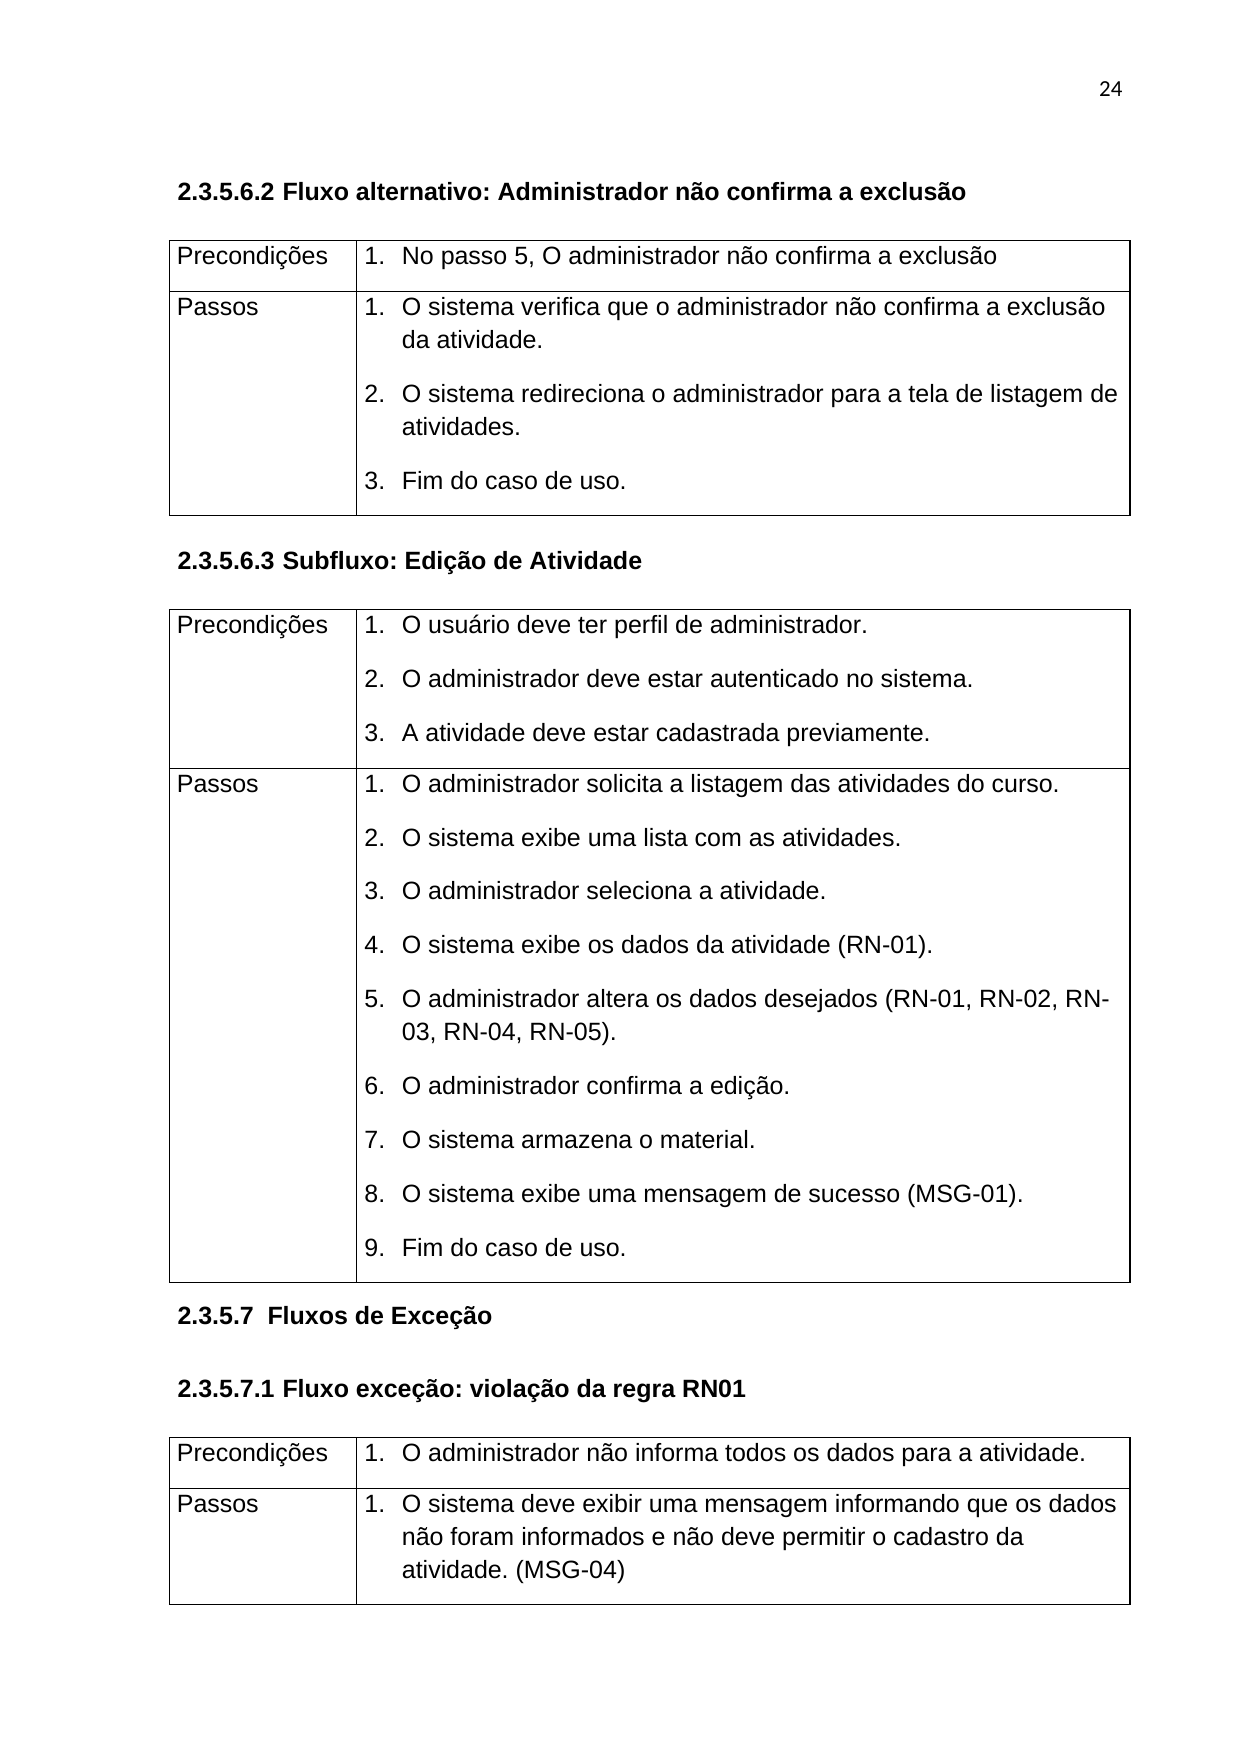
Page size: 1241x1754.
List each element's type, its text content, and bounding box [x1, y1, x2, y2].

subtitle Fluxos de Exceção [177, 1301, 1122, 1329]
table_cell O sistema deve exibir uma mensagem informando que os dados não foram informados e não deve permitir o cadastro da atividade. (MSG-04) [357, 1489, 1129, 1604]
table_header O administrador não informa todos os dados para a atividade. [357, 1438, 1129, 1488]
subtitle Subfluxo: Edição de Atividade [177, 546, 1122, 575]
table_cell O administrador solicita a listagem das atividades do curso. O sistema exibe uma lista com as atividades. O administrador seleciona a atividade. O sistema exibe os dados da atividade (RN-01). O administrador altera os dados desejados (RN-01, RN-02, RN-03, RN-04, RN-05). O administrador confirma a edição. O sistema armazena o material. O sistema exibe uma mensagem de sucesso (MSG-01). Fim do caso de uso. [357, 769, 1129, 1282]
table_cell O sistema verifica que o administrador não confirma a exclusão da atividade. O sistema redireciona o administrador para a tela de listagem de atividades. Fim do caso de uso. [357, 292, 1129, 515]
table_header No passo 5, O administrador não confirma a exclusão [357, 241, 1129, 291]
table_cell Passos [170, 769, 356, 1282]
table_cell Passos [170, 1489, 356, 1604]
subtitle Fluxo exceção: violação da regra RN01 [177, 1374, 1122, 1403]
table_header Precondições [170, 610, 356, 768]
table_cell Passos [170, 292, 356, 515]
table_header Precondições [170, 1438, 356, 1488]
table_header O usuário deve ter perfil de administrador. O administrador deve estar autenticado no sistema. A atividade deve estar cadastrada previamente. [357, 610, 1129, 768]
table_header Precondições [170, 241, 356, 291]
subtitle Fluxo alternativo: Administrador não confirma a exclusão [177, 177, 1122, 206]
